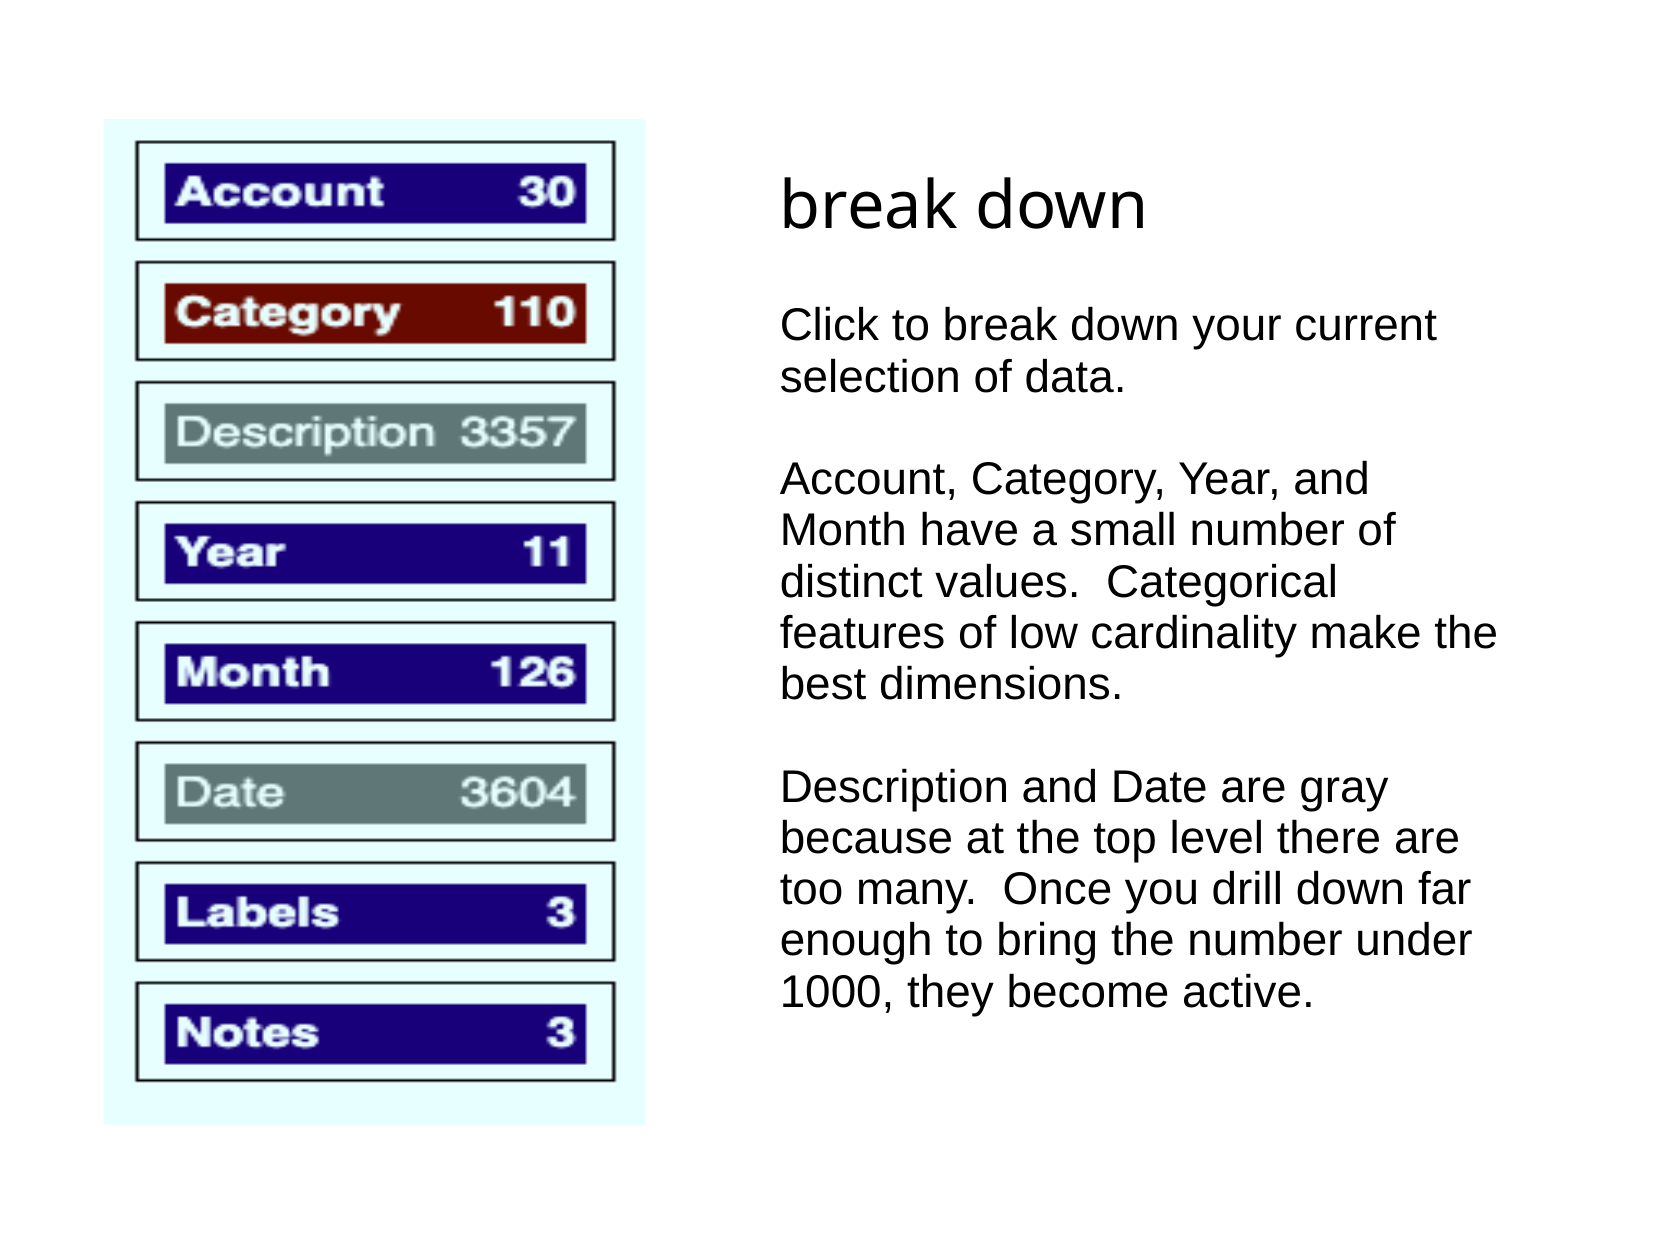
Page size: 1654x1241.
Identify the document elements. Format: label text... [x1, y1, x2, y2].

picture [104, 119, 646, 1125]
text_box break down Click to break down your current selection of data. Account, Category, Year, and Month have a small number of distinct values. Categorical features of low cardinality make the best dimensions. Description and Date are gray because at the top level there are too many. Once you drill down far enough to bring the number under 1000, they become active. [765, 149, 1516, 1241]
